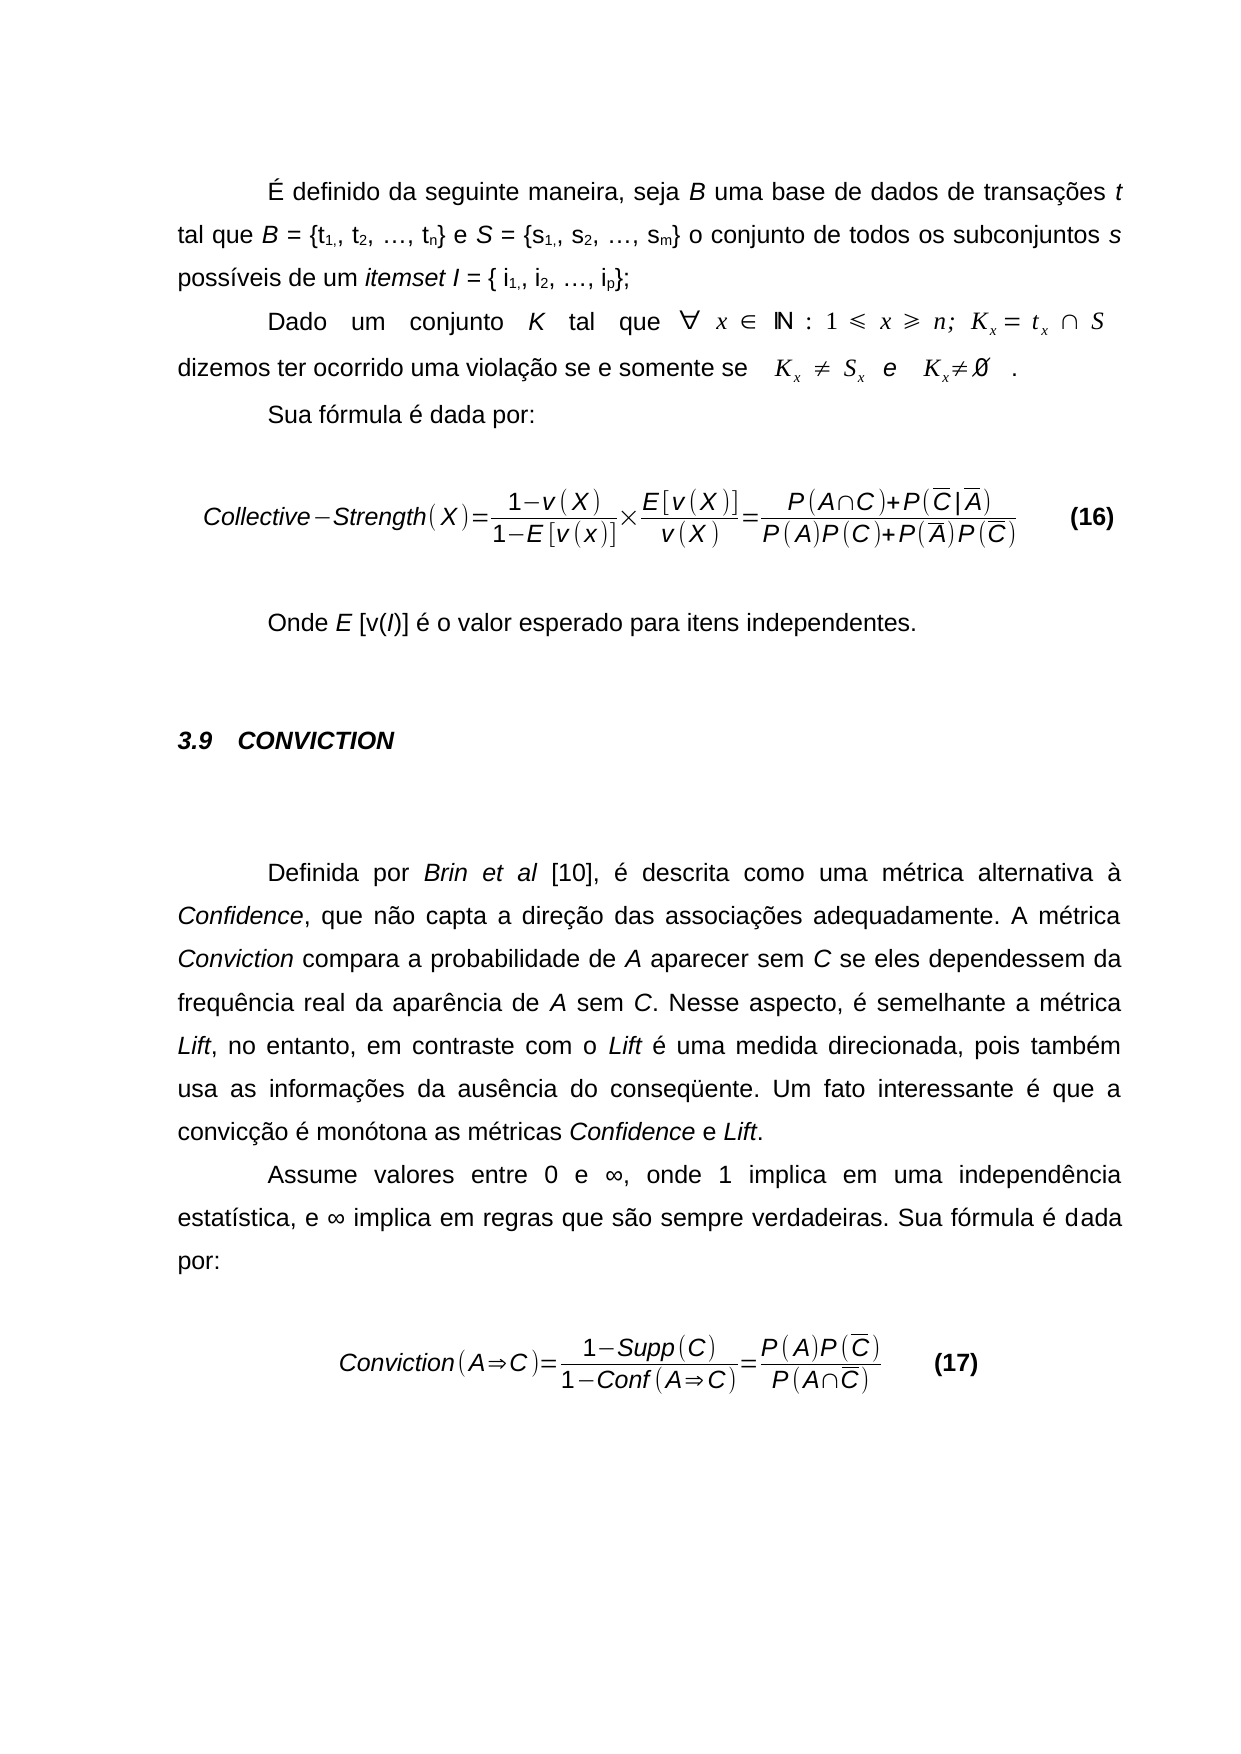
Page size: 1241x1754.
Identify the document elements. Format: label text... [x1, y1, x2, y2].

text Assume valores entre 0 e ∞, onde 1 implica em uma independência estatística, e ∞ implica em regras que são sempre verdadeiras. Sua fórmula é dada por: [177, 1160, 1122, 1275]
text É definido da seguinte maneira, seja B uma base de dados de transações t tal que B = {t1,, t2, …, tn} e S = {s1,, s2, …, sm} o conjunto de todos os subconjuntos s possíveis de um itemset I = { i1,, i2, …, ip}; [177, 177, 1122, 292]
text Onde E [v(I)] é o valor esperado para itens independentes. [177, 608, 1122, 636]
text Dado um conjunto K tal que dizemos ter ocorrido uma violação se e somente se e . [177, 307, 1122, 386]
text (17) [177, 1333, 1122, 1396]
text (16) [177, 487, 1122, 550]
text Sua fórmula é dada por: [177, 400, 1122, 429]
subtitle CONVICTION [177, 726, 1122, 754]
text Definida por Brin et al [10], é descrita como uma métrica alternativa à Confidence, que não capta a direção das associações adequadamente. A métrica Conviction compara a probabilidade de A aparecer sem C se eles dependessem da frequência real da aparência de A sem C. Nesse aspecto, é semelhante a métrica Lift, no entanto, em contraste com o Lift é uma medida direcionada, pois também usa as informações da ausência do conseqüente. Um fato interessante é que a convicção é monótona as métricas Confidence e Lift. [177, 858, 1122, 1146]
